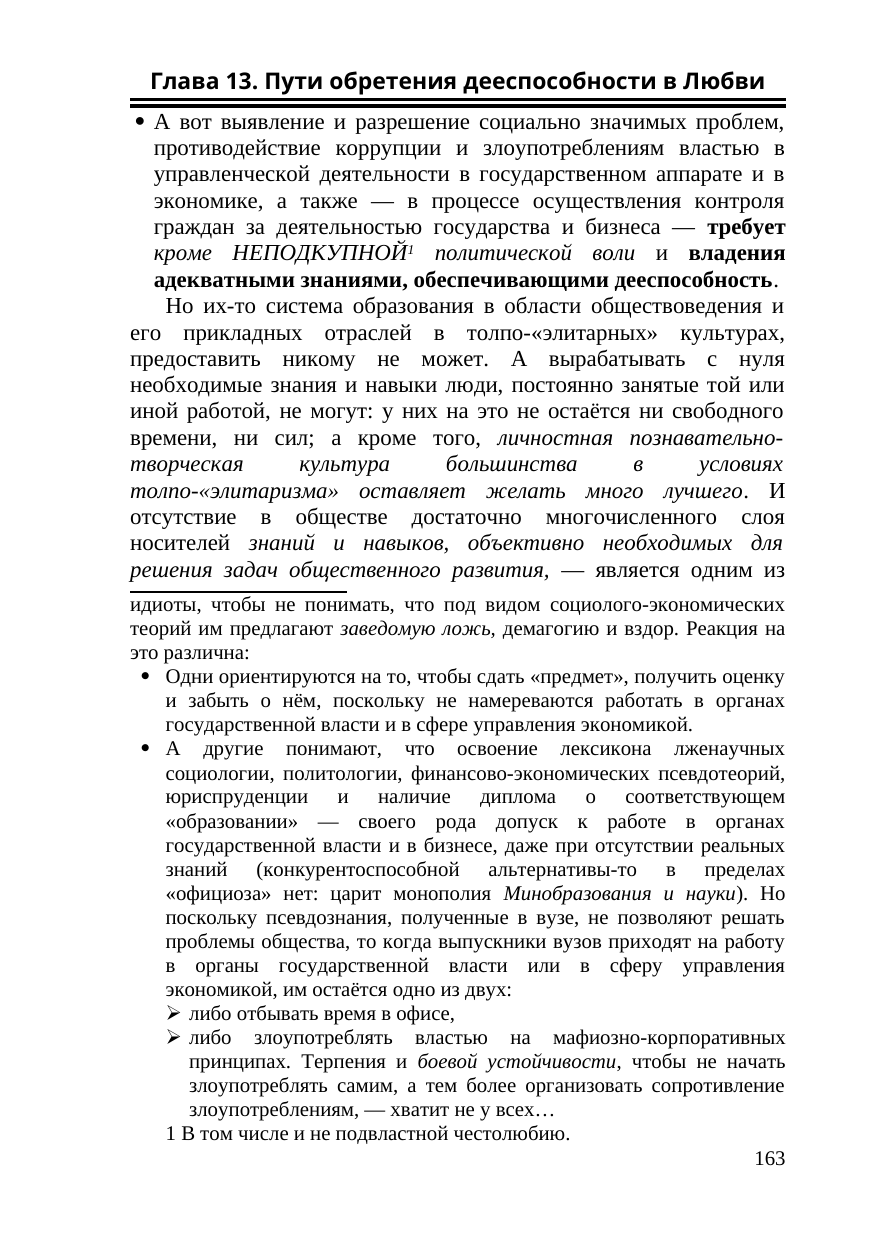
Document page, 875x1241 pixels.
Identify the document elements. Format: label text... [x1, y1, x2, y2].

list А вот выявление и разрешение социально значимых проблем, противодействие коррупции и злоупотреблениям властью в управленческой деятельности в государственном аппарате и в экономике, а также — в процессе осуществления контроля граждан за деятельностью государства и бизнеса — требует кроме НЕПОДКУПНОЙ политической воли и владения адекватными знаниями, обеспечивающими дееспособность. [136, 108, 786, 292]
list либо отбывать время в офисе, [165, 1001, 786, 1025]
list идиоты, чтобы не понимать, что под видом социолого-экономических теорий им предлагают заведомую ложь, демагогию и вздор. Реакция на это различна: [130, 592, 786, 664]
list либо злоупотреблять властью на мафиозно-кор­по­ративных принципах. Терпения и боевой устойчивости, чтобы не начать злоупотреблять самим, а тем более организовать сопротивление злоупотреблениям, — хватит не у всех… [165, 1025, 786, 1121]
text Но их-то система образования в области обществоведения и его прикладных отраслей в толпо-«элитарных» культурах, предоставить никому не может. А вырабатывать с нуля необходимые знания и навыки люди, постоянно занятые той или иной работой, не могут: у них на это не остаётся ни свободного времени, ни сил; а кроме того, личностная познавательно-творческая культура большинства в условиях толпо-«элитаризма» оставляет желать много лучшего. И отсутствие в обществе достаточно многочисленного слоя носителей знаний и навыков, объективно необходимых для решения задач общественного развития, — является одним из [130, 292, 786, 582]
list А другие понимают, что освоение лексикона лженаучных социологии, политологии, финансово-экономических псевдотеорий, юриспруденции и наличие диплома о соответствующем «образовании» — своего рода допуск к работе в органах государственной власти и в бизнесе, даже при отсутствии реальных знаний (конкурентоспособной альтернативы-то в пределах «официоза» нет: царит монополия Минобразования и науки). Но поскольку псевдознания, полученные в вузе, не позволяют решать проблемы общества, то когда выпускники вузов приходят на работу в органы государственной власти или в сферу управления экономикой, им остаётся одно из двух: [142, 736, 786, 1001]
list В том числе и не подвластной честолюбию. [130, 1121, 786, 1145]
list Одни ориентируются на то, чтобы сдать «предмет», получить оценку и забыть о нём, поскольку не намереваются работать в органах государственной власти и в сфере управления экономикой. [142, 664, 786, 736]
